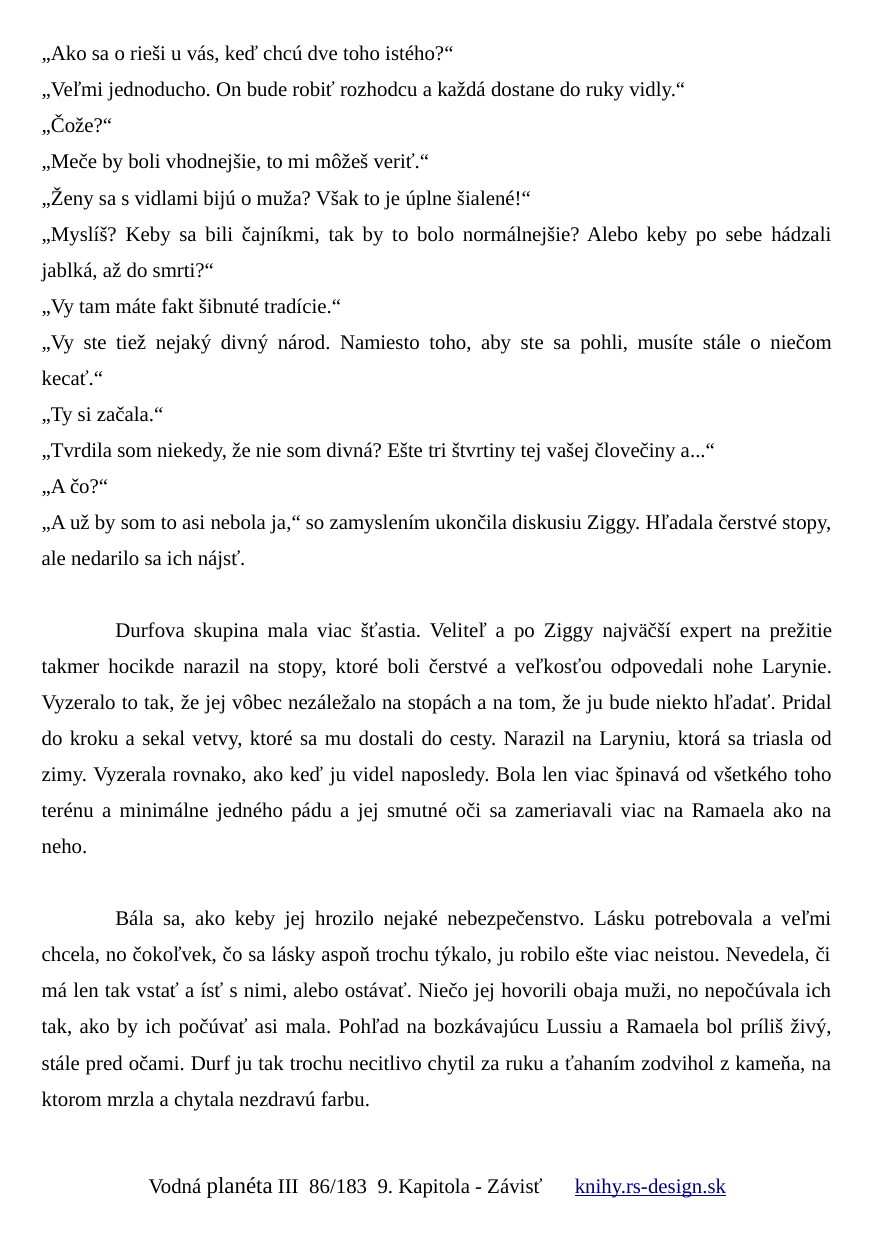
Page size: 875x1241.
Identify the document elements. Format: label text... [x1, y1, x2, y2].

text „Tvrdila som niekedy, že nie som divná? Ešte tri štvrtiny tej vašej človečiny a...“ [41, 438, 833, 462]
text Bála sa, ako keby jej hrozilo nejaké nebezpečenstvo. Lásku potrebovala a veľmi chcela, no čokoľvek, čo sa lásky aspoň trochu týkalo, ju robilo ešte viac neistou. Nevedela, či má len tak vstať a ísť s nimi, alebo ostávať. Niečo jej hovorili obaja muži, no nepočúvala ich tak, ako by ich počúvať asi mala. Pohľad na bozkávajúcu Lussiu a Ramaela bol príliš živý, stále pred očami. Durf ju tak trochu necitlivo chytil za ruku a ťahaním zodvihol z kameňa, na ktorom mrzla a chytala nezdravú farbu. [41, 906, 833, 1111]
text „Ženy sa s vidlami bijú o muža? Však to je úplne šialené!“ [41, 186, 833, 209]
text „Ty si začala.“ [41, 402, 833, 426]
text „A už by som to asi nebola ja,“ so zamyslením ukončila diskusiu Ziggy. Hľadala čerstvé stopy, ale nedarilo sa ich nájsť. [41, 510, 833, 570]
text „Vy tam máte fakt šibnuté tradície.“ [41, 294, 833, 318]
text „Veľmi jednoducho. On bude robiť rozhodcu a každá dostane do ruky vidly.“ [41, 77, 833, 101]
text Durfova skupina mala viac šťastia. Veliteľ a po Ziggy najväčší expert na prežitie takmer hocikde narazil na stopy, ktoré boli čerstvé a veľkosťou odpovedali nohe Larynie. Vyzeralo to tak, že jej vôbec nezáležalo na stopách a na tom, že ju bude niekto hľadať. Pridal do kroku a sekal vetvy, ktoré sa mu dostali do cesty. Narazil na Laryniu, ktorá sa triasla od zimy. Vyzerala rovnako, ako keď ju videl naposledy. Bola len viac špinavá od všetkého toho terénu a minimálne jedného pádu a jej smutné oči sa zameriavali viac na Ramaela ako na neho. [41, 618, 833, 858]
text „Vy ste tiež nejaký divný národ. Namiesto toho, aby ste sa pohli, musíte stále o niečom kecať.“ [41, 330, 833, 390]
text „A čo?“ [41, 474, 833, 498]
text „Čože?“ [41, 113, 833, 137]
text „Meče by boli vhodnejšie, to mi môžeš veriť.“ [41, 149, 833, 173]
text „Ako sa o rieši u vás, keď chcú dve toho istého?“ [41, 41, 833, 65]
text „Myslíš? Keby sa bili čajníkmi, tak by to bolo normálnejšie? Alebo keby po sebe hádzali jablká, až do smrti?“ [41, 222, 833, 282]
